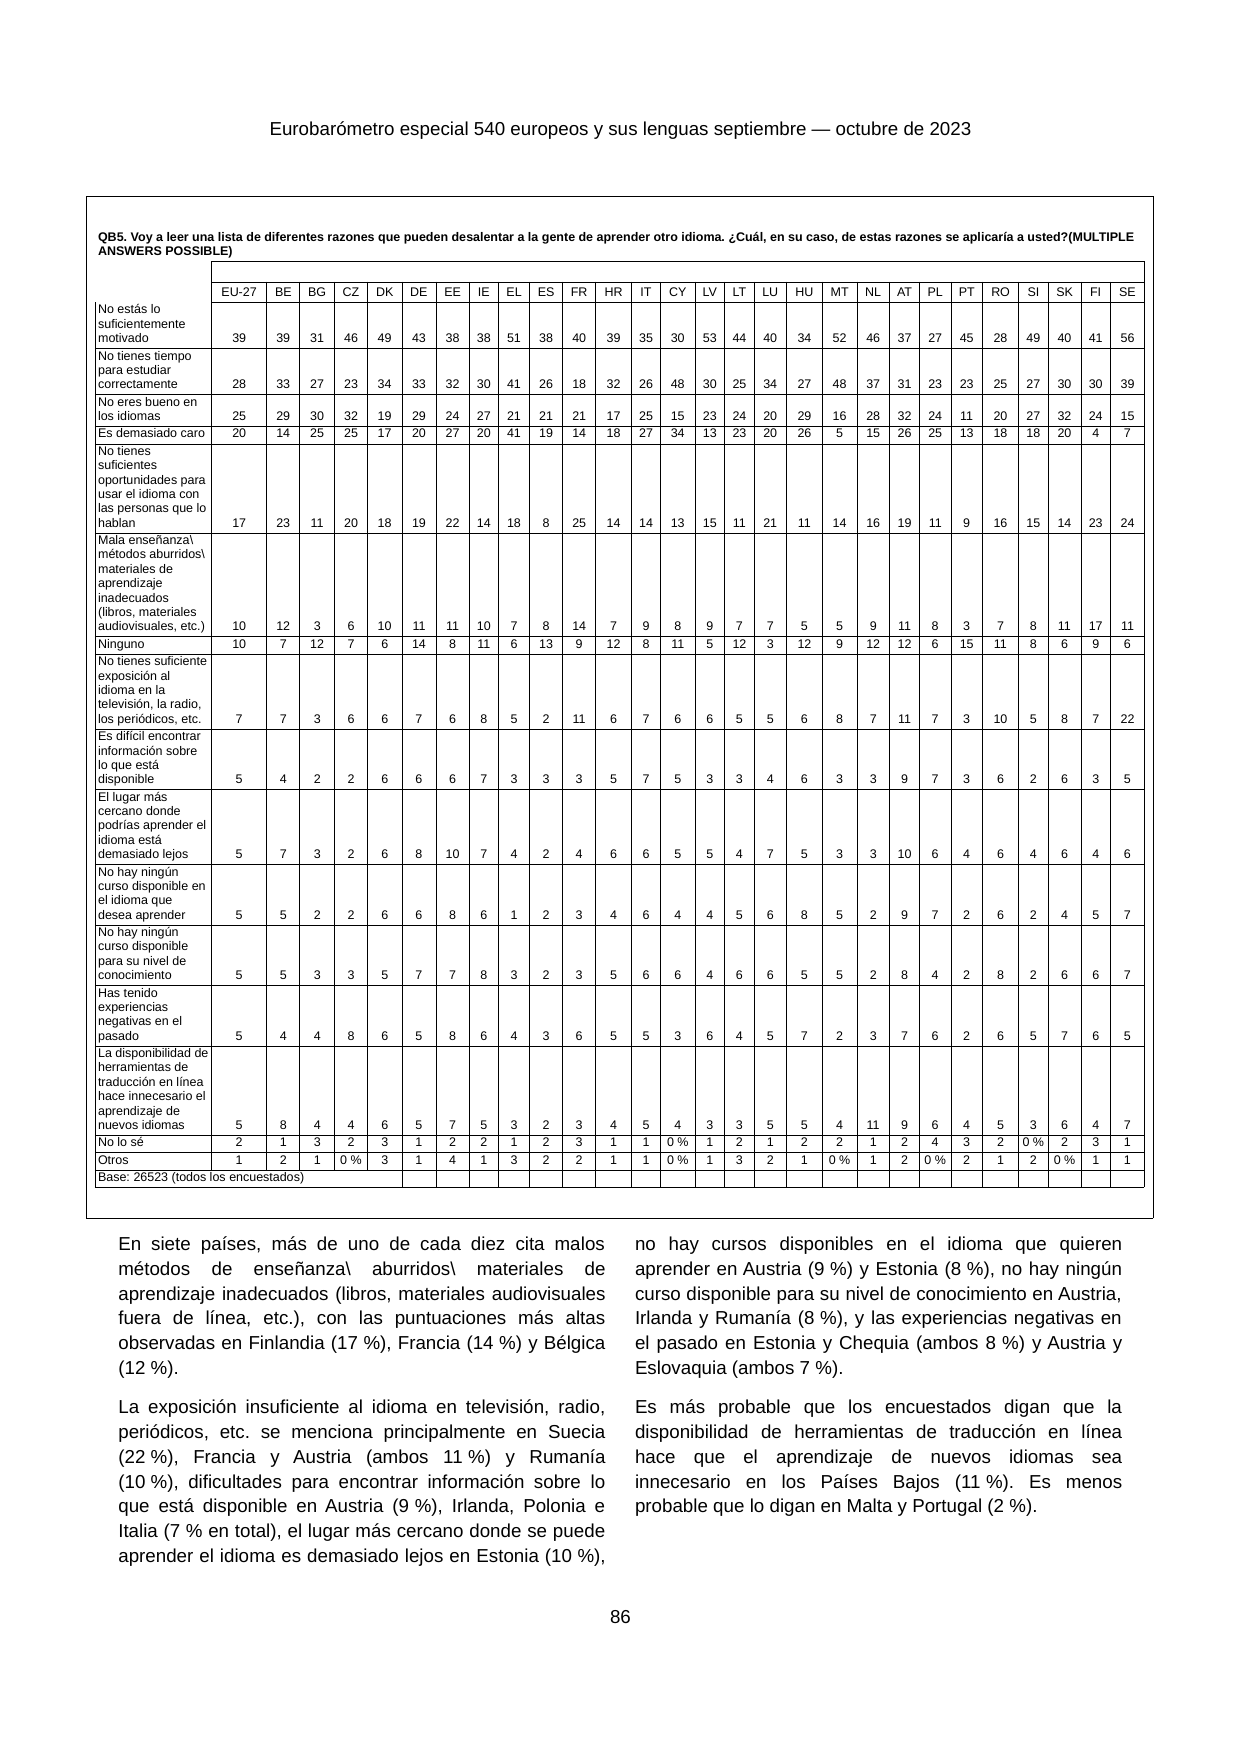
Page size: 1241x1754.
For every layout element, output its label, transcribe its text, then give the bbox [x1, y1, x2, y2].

table_cell NL [858, 283, 889, 302]
table_cell 35 [632, 303, 660, 348]
table_cell RO [983, 283, 1018, 302]
table_cell 2 [470, 1136, 498, 1152]
table_cell 25 [632, 395, 660, 426]
table_cell 27 [1019, 395, 1048, 426]
table_cell 5 [403, 1047, 436, 1135]
table_cell 7 [725, 534, 754, 636]
table_cell 4 [1082, 427, 1110, 443]
table_cell 7 [403, 926, 436, 985]
table_cell 5 [212, 926, 266, 985]
table_cell 11 [890, 655, 919, 729]
table_cell DE [403, 283, 436, 302]
table_cell PT [952, 283, 982, 302]
table_cell 30 [470, 349, 498, 394]
table_cell 32 [1049, 395, 1081, 426]
table_cell 1 [596, 1153, 631, 1170]
table_cell Otros [96, 1153, 211, 1170]
table_cell 17 [1082, 534, 1110, 636]
table_cell 8 [437, 986, 469, 1046]
table_cell CZ [335, 283, 367, 302]
table_cell 5 [212, 730, 266, 789]
table_cell LT [725, 283, 754, 302]
table_cell 8 [823, 655, 857, 729]
table_cell 34 [755, 349, 786, 394]
table_cell 7 [499, 534, 529, 636]
table_cell 3 [823, 790, 857, 864]
table_cell 13 [661, 445, 695, 533]
table_cell 6 [983, 986, 1018, 1046]
table_cell 0 % [823, 1153, 857, 1170]
table_cell 23 [696, 395, 724, 426]
table_cell 44 [725, 303, 754, 348]
table_cell 6 [787, 655, 822, 729]
table_cell El lugar más cercano donde podrías aprender el idioma está demasiado lejos [96, 790, 211, 864]
table_cell 8 [437, 865, 469, 924]
text [118, 177, 605, 196]
table_cell 10 [368, 534, 402, 636]
table_cell 5 [212, 986, 266, 1046]
table_cell 11 [300, 445, 334, 533]
table_cell HU [787, 283, 822, 302]
table_cell 17 [212, 445, 266, 533]
table_cell 6 [368, 790, 402, 864]
table_cell 6 [696, 986, 724, 1046]
table_cell 49 [1019, 303, 1048, 348]
table_cell 5 [1019, 986, 1048, 1046]
table_cell 9 [563, 637, 595, 654]
table_cell 37 [858, 349, 889, 394]
table_cell 2 [300, 865, 334, 924]
table_cell IE [470, 283, 498, 302]
table_cell 2 [823, 1136, 857, 1152]
table_cell 14 [563, 534, 595, 636]
table_cell 9 [952, 445, 982, 533]
table_cell 6 [368, 986, 402, 1046]
table_cell 9 [890, 1047, 919, 1135]
table_cell 29 [787, 395, 822, 426]
table_cell 6 [632, 926, 660, 985]
table_cell 14 [267, 427, 299, 443]
table_cell 20 [212, 427, 266, 443]
table_cell 6 [661, 655, 695, 729]
table_cell 7 [858, 655, 889, 729]
table_cell 5 [1019, 655, 1048, 729]
table_cell 8 [661, 534, 695, 636]
table_cell 24 [437, 395, 469, 426]
table_cell 9 [1082, 637, 1110, 654]
table_cell 2 [952, 986, 982, 1046]
table_cell Ninguno [96, 637, 211, 654]
table_cell 3 [952, 730, 982, 789]
table_cell 0 % [335, 1153, 367, 1170]
table_cell 30 [696, 349, 724, 394]
table_cell 2 [1049, 1136, 1081, 1152]
table_cell 34 [661, 427, 695, 443]
table_cell 20 [755, 395, 786, 426]
table_cell BG [300, 283, 334, 302]
table_cell 16 [983, 445, 1018, 533]
table_cell 6 [470, 865, 498, 924]
table_cell EU-27 [212, 283, 266, 302]
table_cell 6 [983, 865, 1018, 924]
table_cell 5 [596, 730, 631, 789]
table_cell 4 [696, 926, 724, 985]
table_cell 23 [725, 427, 754, 443]
table_cell 6 [632, 865, 660, 924]
table_cell 3 [300, 790, 334, 864]
table_cell 2 [335, 1136, 367, 1152]
table_cell 11 [952, 395, 982, 426]
table_cell 41 [499, 427, 529, 443]
table_cell 27 [300, 349, 334, 394]
table_cell 2 [890, 1136, 919, 1152]
table_cell 8 [470, 655, 498, 729]
table_cell LV [696, 283, 724, 302]
table_cell 8 [1019, 534, 1048, 636]
table_cell [823, 1171, 857, 1187]
table_cell 19 [368, 395, 402, 426]
table_cell [403, 1171, 436, 1187]
table_cell No tienes suficiente exposición al idioma en la televisión, la radio, los periódicos, etc. [96, 655, 211, 729]
table_cell 4 [300, 986, 334, 1046]
table_cell No tienes suficientes oportunidades para usar el idioma con las personas que lo hablan [96, 445, 211, 533]
table_cell 11 [661, 637, 695, 654]
table_cell 32 [890, 395, 919, 426]
table_cell 41 [499, 349, 529, 394]
table_cell Es difícil encontrar información sobre lo que está disponible [96, 730, 211, 789]
table_cell 5 [212, 1047, 266, 1135]
table_cell 3 [755, 637, 786, 654]
table_cell 14 [823, 445, 857, 533]
table_cell 6 [403, 865, 436, 924]
table_cell 39 [1111, 349, 1144, 394]
table_cell 25 [335, 427, 367, 443]
table_cell LU [755, 283, 786, 302]
table_cell 6 [787, 730, 822, 789]
table_cell 5 [499, 655, 529, 729]
table_cell 51 [499, 303, 529, 348]
table_cell 7 [890, 986, 919, 1046]
table_cell 23 [1082, 445, 1110, 533]
table_cell 2 [823, 986, 857, 1046]
table_cell 30 [1049, 349, 1081, 394]
table_cell 1 [267, 1136, 299, 1152]
table_cell 7 [1111, 865, 1144, 924]
table_cell 34 [787, 303, 822, 348]
table_cell 4 [952, 1047, 982, 1135]
table_cell 7 [1082, 655, 1110, 729]
table_cell 21 [499, 395, 529, 426]
table_cell 2 [952, 1153, 982, 1170]
table_cell [1049, 1171, 1081, 1187]
table_cell 1 [1111, 1153, 1144, 1170]
text La exposición insuficiente al idioma en televisión, radio, periódicos, etc. se menciona principalmente en Suecia (22 %), Francia y Austria (ambos 11 %) y Rumanía (10 %), dificultades para encontrar información sobre lo que está disponible en Austria (9 %), Irlanda, Polonia e Italia (7 % en total), el lugar más cercano donde se puede aprender el idioma es demasiado lejos en Estonia (10 %), [118, 1396, 605, 1566]
table_cell 8 [632, 637, 660, 654]
table_cell 3 [499, 926, 529, 985]
table_cell 10 [212, 637, 266, 654]
table_cell 2 [335, 865, 367, 924]
table_cell FI [1082, 283, 1110, 302]
table_cell ES [530, 283, 562, 302]
table_cell 1 [983, 1153, 1018, 1170]
table_cell 17 [368, 427, 402, 443]
table_cell 53 [696, 303, 724, 348]
table_cell 1 [300, 1153, 334, 1170]
table_cell 8 [1049, 655, 1081, 729]
table_cell 4 [920, 926, 951, 985]
table_cell 9 [890, 865, 919, 924]
table_cell 6 [920, 1047, 951, 1135]
table_cell 20 [983, 395, 1018, 426]
table_cell 6 [920, 986, 951, 1046]
table_cell [530, 1171, 562, 1187]
table_cell 5 [823, 534, 857, 636]
table_cell 4 [920, 1136, 951, 1152]
table_cell 5 [212, 790, 266, 864]
table_cell 5 [403, 986, 436, 1046]
table_cell 10 [470, 534, 498, 636]
table_cell 3 [499, 1153, 529, 1170]
table_cell 14 [403, 637, 436, 654]
table_cell 7 [335, 637, 367, 654]
table_cell 40 [755, 303, 786, 348]
table_cell 6 [1082, 926, 1110, 985]
table_cell BE [267, 283, 299, 302]
table_cell [95, 282, 211, 302]
table_cell 26 [530, 349, 562, 394]
table_cell No hay ningún curso disponible para su nivel de conocimiento [96, 926, 211, 985]
table_cell 3 [530, 986, 562, 1046]
table_cell SI [1019, 283, 1048, 302]
table_cell 0 % [661, 1153, 695, 1170]
table_cell 19 [530, 427, 562, 443]
table_cell 24 [1111, 445, 1144, 533]
table_cell 12 [300, 637, 334, 654]
table_cell 3 [661, 986, 695, 1046]
table_cell 7 [632, 655, 660, 729]
table_cell 4 [563, 790, 595, 864]
table_cell 6 [437, 655, 469, 729]
table_cell 41 [1082, 303, 1110, 348]
table_cell 18 [983, 427, 1018, 443]
table_cell 2 [437, 1136, 469, 1152]
table_cell 2 [858, 865, 889, 924]
table_cell 52 [823, 303, 857, 348]
table_cell 1 [632, 1153, 660, 1170]
table_cell 48 [661, 349, 695, 394]
table_cell 3 [1019, 1047, 1048, 1135]
table_cell PL [920, 283, 951, 302]
table_cell 10 [437, 790, 469, 864]
table_header QB5. Voy a leer una lista de diferentes razones que pueden desalentar a la gente de aprender otro idioma. ¿Cuál, en su caso, de estas razones se aplicaría a usted?(MULTIPLE ANSWERS POSSIBLE) [95, 227, 1144, 261]
table_cell 27 [1019, 349, 1048, 394]
table_cell 7 [920, 655, 951, 729]
table_cell 3 [725, 730, 754, 789]
table_cell FR [563, 283, 595, 302]
table_cell 2 [952, 865, 982, 924]
table_cell 5 [1111, 730, 1144, 789]
table_cell 4 [696, 865, 724, 924]
table_cell 2 [300, 730, 334, 789]
table_cell 3 [858, 986, 889, 1046]
table_cell 8 [437, 637, 469, 654]
table_cell 5 [755, 986, 786, 1046]
table_cell 5 [823, 427, 857, 443]
text [87, 197, 1153, 1218]
table_cell 11 [890, 534, 919, 636]
table_cell 31 [890, 349, 919, 394]
table_cell 38 [530, 303, 562, 348]
table_cell 6 [335, 534, 367, 636]
table_cell 4 [499, 986, 529, 1046]
table_cell 1 [470, 1153, 498, 1170]
table_cell 6 [983, 730, 1018, 789]
table_cell 22 [1111, 655, 1144, 729]
table_cell 39 [267, 303, 299, 348]
table_cell 6 [499, 637, 529, 654]
table_cell 18 [563, 349, 595, 394]
table_cell [983, 1171, 1018, 1187]
table_cell 14 [632, 445, 660, 533]
table_cell 4 [300, 1047, 334, 1135]
table_cell 6 [1049, 637, 1081, 654]
table_cell 3 [563, 1136, 595, 1152]
table_cell 8 [1019, 637, 1048, 654]
table_cell 8 [530, 534, 562, 636]
table_cell 13 [952, 427, 982, 443]
table_cell 6 [563, 986, 595, 1046]
table_cell 6 [368, 637, 402, 654]
table_cell 12 [267, 534, 299, 636]
table_cell 2 [1019, 730, 1048, 789]
table_cell 2 [890, 1153, 919, 1170]
table_cell 11 [1111, 534, 1144, 636]
table_cell 20 [335, 445, 367, 533]
table_cell 29 [267, 395, 299, 426]
table_cell 7 [755, 534, 786, 636]
table_cell 43 [403, 303, 436, 348]
table_cell 2 [530, 655, 562, 729]
table_cell 3 [563, 926, 595, 985]
table_cell 28 [858, 395, 889, 426]
table_cell 6 [696, 655, 724, 729]
table_cell 15 [661, 395, 695, 426]
table_cell DK [368, 283, 402, 302]
table_cell IT [632, 283, 660, 302]
table_cell 3 [952, 1136, 982, 1152]
table_cell 9 [632, 534, 660, 636]
table_cell 15 [1111, 395, 1144, 426]
table_cell 10 [212, 534, 266, 636]
table_cell 12 [787, 637, 822, 654]
table_cell 7 [920, 865, 951, 924]
table_cell 1 [632, 1136, 660, 1152]
table_cell 3 [300, 926, 334, 985]
table_cell 4 [1019, 790, 1048, 864]
table_cell 5 [470, 1047, 498, 1135]
table_cell 7 [470, 730, 498, 789]
table_cell 24 [1082, 395, 1110, 426]
table_cell 1 [499, 1136, 529, 1152]
table_cell 32 [437, 349, 469, 394]
table_cell 6 [1111, 637, 1144, 654]
table_cell 5 [983, 1047, 1018, 1135]
table_cell 6 [725, 926, 754, 985]
table_cell 4 [1082, 790, 1110, 864]
table_cell 3 [563, 1047, 595, 1135]
table_cell [632, 1171, 660, 1187]
table_cell 7 [437, 926, 469, 985]
table_cell 21 [530, 395, 562, 426]
table_cell 0 % [920, 1153, 951, 1170]
table_cell 1 [212, 1153, 266, 1170]
table_cell 7 [437, 1047, 469, 1135]
table_cell 3 [1082, 1136, 1110, 1152]
table_cell 11 [403, 534, 436, 636]
table_cell 12 [725, 637, 754, 654]
table_cell 6 [368, 730, 402, 789]
table_cell 6 [470, 986, 498, 1046]
table_cell No eres bueno en los idiomas [96, 395, 211, 426]
table_cell 4 [661, 865, 695, 924]
table_cell 7 [267, 637, 299, 654]
table_cell 11 [920, 445, 951, 533]
table_cell [1111, 1171, 1144, 1187]
table_cell 4 [335, 1047, 367, 1135]
table_cell 0 % [1019, 1136, 1048, 1152]
table_cell 5 [787, 790, 822, 864]
table_cell 4 [437, 1153, 469, 1170]
table_cell 46 [335, 303, 367, 348]
table_cell 33 [403, 349, 436, 394]
table_cell 3 [696, 1047, 724, 1135]
table_cell 38 [437, 303, 469, 348]
table_cell 14 [596, 445, 631, 533]
table_cell [499, 1171, 529, 1187]
table_cell 11 [563, 655, 595, 729]
table_cell 21 [563, 395, 595, 426]
table_cell CY [661, 283, 695, 302]
table_cell 37 [890, 303, 919, 348]
table_cell 3 [530, 730, 562, 789]
table_cell 3 [368, 1153, 402, 1170]
table_cell 5 [632, 986, 660, 1046]
table_cell 6 [403, 730, 436, 789]
table_cell La disponibilidad de herramientas de traducción en línea hace innecesario el aprendizaje de nuevos idiomas [96, 1047, 211, 1135]
table_cell 11 [1049, 534, 1081, 636]
table_cell 7 [1111, 1047, 1144, 1135]
table_cell 25 [300, 427, 334, 443]
table_cell 3 [368, 1136, 402, 1152]
table_cell 6 [755, 926, 786, 985]
table_cell 20 [470, 427, 498, 443]
table_cell 23 [952, 349, 982, 394]
table_cell 27 [632, 427, 660, 443]
table_cell 9 [858, 534, 889, 636]
table_cell [596, 1171, 631, 1187]
table_cell 3 [300, 655, 334, 729]
table_cell 7 [267, 790, 299, 864]
table_cell 6 [920, 637, 951, 654]
table_cell 29 [403, 395, 436, 426]
table_cell Base: 26523 (todos los encuestados) [96, 1171, 402, 1187]
table_cell 16 [858, 445, 889, 533]
table_cell 9 [890, 730, 919, 789]
table_cell 8 [530, 445, 562, 533]
table_cell 4 [823, 1047, 857, 1135]
table_cell 4 [1049, 865, 1081, 924]
table_cell 1 [858, 1153, 889, 1170]
table_cell 26 [787, 427, 822, 443]
table_cell 28 [983, 303, 1018, 348]
table_cell 1 [787, 1153, 822, 1170]
table_cell [95, 261, 211, 282]
table_cell [563, 1171, 595, 1187]
table_cell 7 [1111, 926, 1144, 985]
table_cell 33 [267, 349, 299, 394]
table_cell 24 [920, 395, 951, 426]
table_cell 6 [596, 790, 631, 864]
table_cell [755, 1171, 786, 1187]
table_cell SE [1111, 283, 1144, 302]
table_cell 12 [890, 637, 919, 654]
table_cell 7 [596, 534, 631, 636]
table_cell 27 [470, 395, 498, 426]
table_cell 5 [787, 1047, 822, 1135]
table_cell [470, 1171, 498, 1187]
table_cell 14 [1049, 445, 1081, 533]
table_cell 1 [755, 1136, 786, 1152]
table_cell 11 [437, 534, 469, 636]
table_cell 14 [563, 427, 595, 443]
table_cell 7 [470, 790, 498, 864]
table_cell 3 [300, 1136, 334, 1152]
table_cell 4 [1082, 1047, 1110, 1135]
table_cell 5 [1111, 986, 1144, 1046]
table_cell 5 [596, 926, 631, 985]
table_cell 4 [725, 790, 754, 864]
table_cell [787, 1171, 822, 1187]
table_cell 5 [755, 1047, 786, 1135]
table_cell 23 [920, 349, 951, 394]
table_cell 8 [335, 986, 367, 1046]
table_cell 2 [755, 1153, 786, 1170]
text En siete países, más de uno de cada diez cita malos métodos de enseñanza\ aburridos\ materiales de aprendizaje inadecuados (libros, materiales audiovisuales fuera de línea, etc.), con las puntuaciones más altas observadas en Finlandia (17 %), Francia (14 %) y Bélgica (12 %). [118, 1219, 605, 1378]
table_cell 4 [596, 865, 631, 924]
table_cell 6 [1049, 1047, 1081, 1135]
table_cell 5 [696, 790, 724, 864]
table_cell 49 [368, 303, 402, 348]
table_cell 3 [858, 790, 889, 864]
table_cell SK [1049, 283, 1081, 302]
table_cell 2 [530, 1153, 562, 1170]
table_cell 2 [1019, 1153, 1048, 1170]
table_cell 11 [858, 1047, 889, 1135]
table_cell 40 [563, 303, 595, 348]
table_cell 24 [725, 395, 754, 426]
table_cell 23 [335, 349, 367, 394]
table_cell 25 [725, 349, 754, 394]
table_cell 2 [983, 1136, 1018, 1152]
table_cell 7 [755, 790, 786, 864]
table_cell 13 [530, 637, 562, 654]
table_cell 2 [267, 1153, 299, 1170]
table_cell [920, 1171, 951, 1187]
table_cell 7 [267, 655, 299, 729]
table_cell 3 [952, 534, 982, 636]
table_cell 25 [212, 395, 266, 426]
table_cell 26 [890, 427, 919, 443]
table_cell [890, 1171, 919, 1187]
table_cell 4 [952, 790, 982, 864]
table_cell 18 [499, 445, 529, 533]
table_cell 25 [563, 445, 595, 533]
table_cell 38 [470, 303, 498, 348]
table_cell 46 [858, 303, 889, 348]
table_cell 10 [890, 790, 919, 864]
table_cell [1019, 1171, 1048, 1187]
table_cell EE [437, 283, 469, 302]
table_cell [437, 1171, 469, 1187]
table_cell 26 [632, 349, 660, 394]
table_cell 22 [437, 445, 469, 533]
table_cell 12 [596, 637, 631, 654]
table_cell 2 [335, 730, 367, 789]
table_cell 2 [530, 1136, 562, 1152]
table_cell 2 [530, 1047, 562, 1135]
table_cell 5 [212, 865, 266, 924]
table_cell 8 [920, 534, 951, 636]
table_cell 7 [632, 730, 660, 789]
table_cell 5 [755, 655, 786, 729]
table_cell 3 [823, 730, 857, 789]
table_cell 3 [499, 730, 529, 789]
table_cell 6 [983, 790, 1018, 864]
table_cell 7 [212, 655, 266, 729]
table_cell 4 [661, 1047, 695, 1135]
table_cell 39 [596, 303, 631, 348]
table_cell 4 [267, 730, 299, 789]
table_cell 1 [403, 1153, 436, 1170]
table_cell No tienes tiempo para estudiar correctamente [96, 349, 211, 394]
table_cell 6 [368, 655, 402, 729]
table_cell 3 [335, 926, 367, 985]
table_cell 18 [1019, 427, 1048, 443]
table_cell 2 [563, 1153, 595, 1170]
table_cell 2 [1019, 865, 1048, 924]
table_cell 3 [858, 730, 889, 789]
table_cell 2 [952, 926, 982, 985]
table_cell 1 [1111, 1136, 1144, 1152]
table_cell 7 [1111, 427, 1144, 443]
table_cell 7 [787, 986, 822, 1046]
table_cell 7 [1049, 986, 1081, 1046]
table_cell 5 [823, 865, 857, 924]
table_cell 1 [1082, 1153, 1110, 1170]
table_cell 7 [920, 730, 951, 789]
table_cell 1 [858, 1136, 889, 1152]
table_cell 11 [725, 445, 754, 533]
table_cell 6 [755, 865, 786, 924]
table_cell 16 [823, 395, 857, 426]
table_cell 6 [437, 730, 469, 789]
table_cell 10 [983, 655, 1018, 729]
table_cell 11 [787, 445, 822, 533]
table_cell 48 [823, 349, 857, 394]
table_cell 6 [632, 790, 660, 864]
table_cell 3 [1082, 730, 1110, 789]
table_cell 3 [696, 730, 724, 789]
table_cell 6 [1049, 926, 1081, 985]
table_cell 2 [530, 926, 562, 985]
table_cell 2 [212, 1136, 266, 1152]
table_cell 15 [1019, 445, 1048, 533]
table_cell HR [596, 283, 631, 302]
table_cell 9 [696, 534, 724, 636]
table_cell 6 [661, 926, 695, 985]
table_cell [1082, 1171, 1110, 1187]
table_cell 6 [368, 865, 402, 924]
table_cell 2 [725, 1136, 754, 1152]
table_cell No lo sé [96, 1136, 211, 1152]
table_cell No hay ningún curso disponible en el idioma que desea aprender [96, 865, 211, 924]
table_cell 6 [1111, 790, 1144, 864]
table_cell 2 [787, 1136, 822, 1152]
table_cell 19 [403, 445, 436, 533]
table_cell 5 [368, 926, 402, 985]
table_cell 5 [725, 655, 754, 729]
table_cell 25 [983, 349, 1018, 394]
table_cell 27 [787, 349, 822, 394]
table_cell 13 [696, 427, 724, 443]
table_cell 15 [696, 445, 724, 533]
table_cell No estás lo suficientemente motivado [96, 302, 211, 348]
table_cell 4 [499, 790, 529, 864]
table_cell [696, 1171, 724, 1187]
table_cell 5 [787, 926, 822, 985]
table_cell 20 [755, 427, 786, 443]
table_cell 5 [1082, 865, 1110, 924]
table_cell 3 [300, 534, 334, 636]
table_cell 3 [563, 730, 595, 789]
table_cell 4 [596, 1047, 631, 1135]
table_cell 4 [755, 730, 786, 789]
table_cell 7 [403, 655, 436, 729]
table_cell 5 [661, 730, 695, 789]
table_cell 20 [1049, 427, 1081, 443]
table_cell 5 [787, 534, 822, 636]
table_cell 6 [1049, 790, 1081, 864]
table_cell 21 [755, 445, 786, 533]
table_cell 27 [920, 303, 951, 348]
table_cell 2 [858, 926, 889, 985]
table_cell 56 [1111, 303, 1144, 348]
table_cell 5 [823, 926, 857, 985]
table_cell 8 [787, 865, 822, 924]
table_cell [858, 1171, 889, 1187]
table_cell 9 [823, 637, 857, 654]
table_cell 6 [1082, 986, 1110, 1046]
table_cell 25 [920, 427, 951, 443]
table_cell 20 [403, 427, 436, 443]
table_cell 6 [368, 1047, 402, 1135]
table_cell 11 [983, 637, 1018, 654]
table_cell 8 [470, 926, 498, 985]
table_cell Has tenido experiencias negativas en el pasado [96, 986, 211, 1046]
table_cell 12 [858, 637, 889, 654]
table_cell 1 [696, 1136, 724, 1152]
table_cell 23 [267, 445, 299, 533]
table_cell 1 [696, 1153, 724, 1170]
table_cell 39 [212, 303, 266, 348]
table_cell 32 [335, 395, 367, 426]
text no hay cursos disponibles en el idioma que quieren aprender en Austria (9 %) y Estonia (8 %), no hay ningún curso disponible para su nivel de conocimiento en Austria, Irlanda y Rumanía (8 %), y las experiencias negativas en el pasado en Estonia y Chequia (ambos 8 %) y Austria y Eslovaquia (ambos 7 %). [635, 1219, 1122, 1378]
table_cell 8 [403, 790, 436, 864]
table_cell [952, 1171, 982, 1187]
table_cell 18 [368, 445, 402, 533]
table_cell [725, 1171, 754, 1187]
table_cell AT [890, 283, 919, 302]
table_cell 5 [267, 926, 299, 985]
table_cell 8 [983, 926, 1018, 985]
table_cell 4 [725, 986, 754, 1046]
table_cell 2 [335, 790, 367, 864]
table_cell 0 % [1049, 1153, 1081, 1170]
table_cell 18 [596, 427, 631, 443]
table_cell [212, 262, 1144, 282]
table_cell Es demasiado caro [96, 427, 211, 443]
table_cell 2 [530, 790, 562, 864]
table_cell 1 [403, 1136, 436, 1152]
text Es más probable que los encuestados digan que la disponibilidad de herramientas de traducción en línea hace que el aprendizaje de nuevos idiomas sea innecesario en los Países Bajos (11 %). Es menos probable que lo digan en Malta y Portugal (2 %). [635, 1396, 1122, 1517]
table_cell 15 [952, 637, 982, 654]
table_cell 5 [696, 637, 724, 654]
table_cell 28 [212, 349, 266, 394]
table_cell 1 [596, 1136, 631, 1152]
table_cell 19 [890, 445, 919, 533]
table_cell 8 [890, 926, 919, 985]
table_cell 2 [1019, 926, 1048, 985]
table_cell 3 [952, 655, 982, 729]
table_cell 30 [661, 303, 695, 348]
table_cell 17 [596, 395, 631, 426]
table_cell 3 [725, 1153, 754, 1170]
table_cell 7 [983, 534, 1018, 636]
table_cell 2 [530, 865, 562, 924]
table_cell 15 [858, 427, 889, 443]
table_cell 3 [725, 1047, 754, 1135]
table_cell 6 [920, 790, 951, 864]
table_cell 31 [300, 303, 334, 348]
table_cell 6 [596, 655, 631, 729]
table_cell 6 [335, 655, 367, 729]
table_cell 32 [596, 349, 631, 394]
table_cell 5 [596, 986, 631, 1046]
table_cell 30 [300, 395, 334, 426]
table_cell 8 [267, 1047, 299, 1135]
table_cell 6 [1049, 730, 1081, 789]
table_cell 45 [952, 303, 982, 348]
table_cell 4 [267, 986, 299, 1046]
table_cell 1 [499, 865, 529, 924]
table_cell 5 [661, 790, 695, 864]
table_cell 30 [1082, 349, 1110, 394]
table_cell Mala enseñanza\ métodos aburridos\ materiales de aprendizaje inadecuados (libros, materiales audiovisuales, etc.) [96, 534, 211, 636]
table_cell 27 [437, 427, 469, 443]
table_cell 40 [1049, 303, 1081, 348]
table_cell 11 [470, 637, 498, 654]
table_cell 5 [267, 865, 299, 924]
table_cell 34 [368, 349, 402, 394]
table_cell 0 % [661, 1136, 695, 1152]
table_cell 5 [632, 1047, 660, 1135]
table_cell 3 [499, 1047, 529, 1135]
table_cell 5 [725, 865, 754, 924]
table_cell 14 [470, 445, 498, 533]
table_cell 3 [563, 865, 595, 924]
table_cell [661, 1171, 695, 1187]
table_cell EL [499, 283, 529, 302]
table_cell MT [823, 283, 857, 302]
